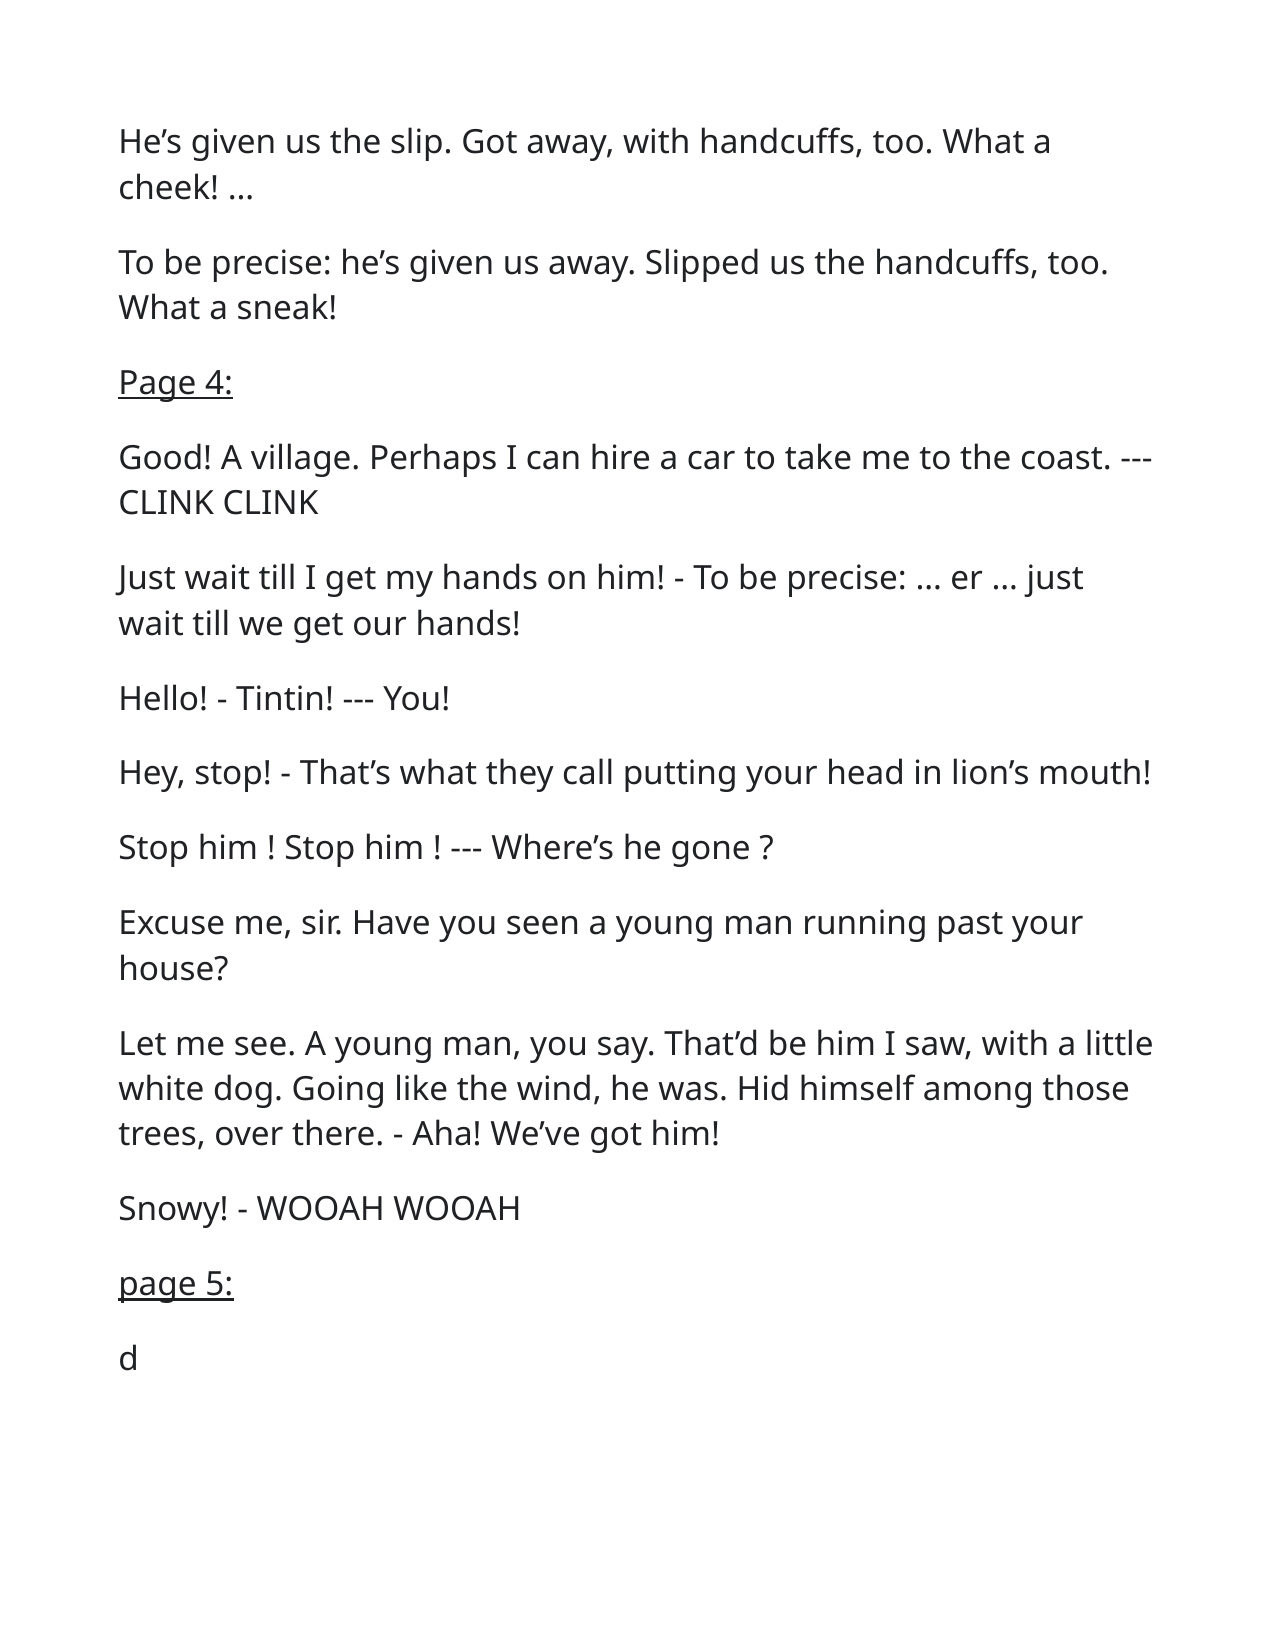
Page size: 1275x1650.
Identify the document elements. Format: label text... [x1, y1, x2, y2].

text Let me see. A young man, you say. That’d be him I saw, with a little white dog. Going like the wind, he was. Hid himself among those trees, over there. - Aha! We’ve got him! [118, 1019, 1157, 1156]
text To be precise: he’s given us away. Slipped us the handcuffs, too. What a sneak! [118, 238, 1157, 329]
text Stop him ! Stop him ! --- Where’s he gone ? [118, 824, 1157, 869]
text Excuse me, sir. Have you seen a young man running past your house? [118, 899, 1157, 990]
text He’s given us the slip. Got away, with handcuffs, too. What a cheek! … [118, 118, 1157, 209]
text Just wait till I get my hands on him! - To be precise: … er … just wait till we get our hands! [118, 554, 1157, 645]
text Hey, stop! - That’s what they call putting your head in lion’s mouth! [118, 749, 1157, 794]
text Snowy! - WOOAH WOOAH [118, 1185, 1157, 1230]
text Page 4: [118, 359, 1157, 404]
text page 5: [118, 1260, 1157, 1305]
text d [118, 1335, 1157, 1380]
text Hello! - Tintin! --- You! [118, 674, 1157, 720]
text Good! A village. Perhaps I can hire a car to take me to the coast. --- CLINK CLINK [118, 434, 1157, 524]
